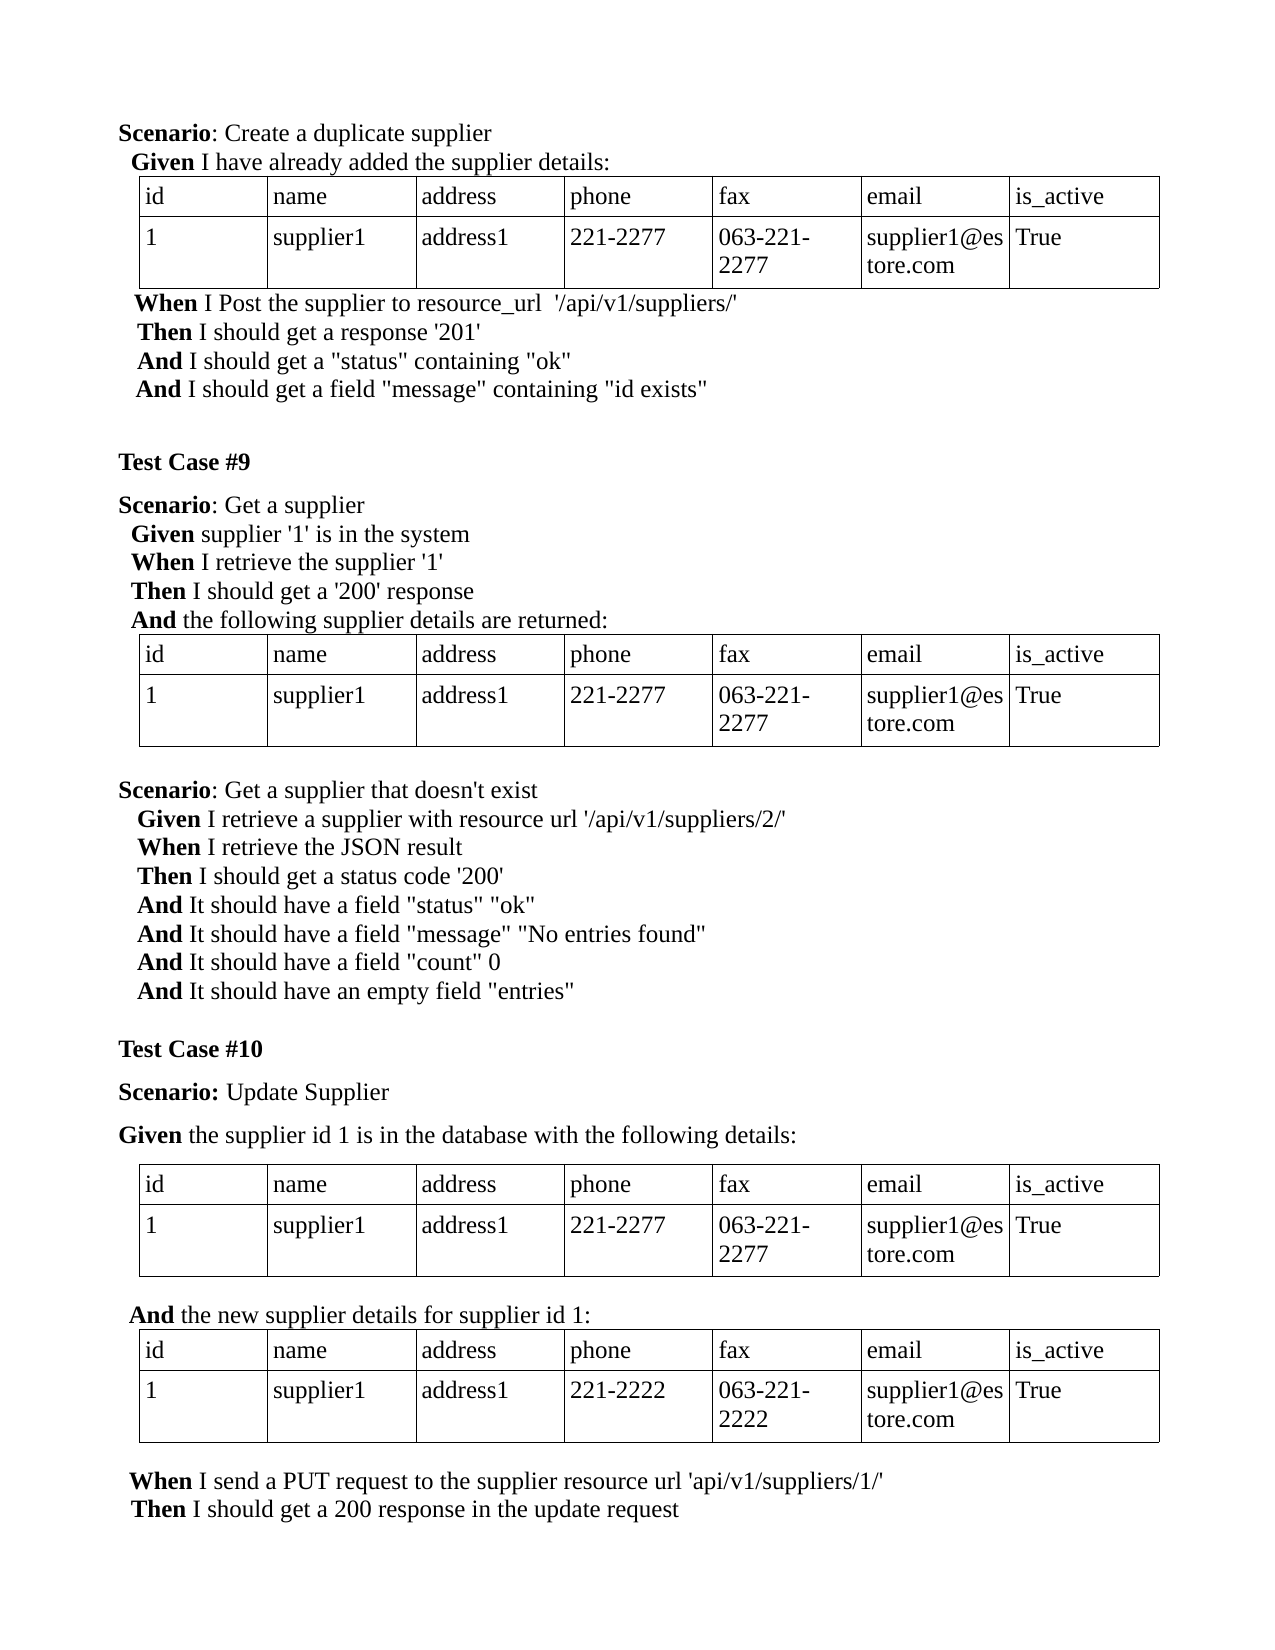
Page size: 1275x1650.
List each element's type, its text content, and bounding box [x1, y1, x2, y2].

table_header is_active [1010, 635, 1159, 674]
table_cell 1 [140, 1205, 267, 1276]
table_header email [862, 177, 1009, 216]
table_header is_active [1010, 177, 1159, 216]
text And I should get a field "message" containing "id exists" [118, 374, 1157, 403]
text Then I should get a '200' response [118, 576, 1157, 605]
table_header email [862, 1165, 1009, 1204]
table_cell 063-221-2277 [713, 217, 861, 288]
table_header address [417, 635, 564, 674]
table_cell 063-221-2277 [713, 675, 861, 746]
table_header phone [565, 635, 712, 674]
table_cell 1 [140, 217, 267, 288]
table_cell True [1010, 1205, 1159, 1276]
text Scenario: Get a supplier that doesn't exist [118, 775, 1157, 804]
table_cell address1 [417, 675, 564, 746]
table_header fax [713, 1330, 861, 1369]
table_cell True [1010, 217, 1159, 288]
text Test Case #9 [118, 447, 1157, 475]
table_header email [862, 1330, 1009, 1369]
table_header name [268, 177, 416, 216]
text And It should have a field "message" "No entries found" [118, 919, 1157, 947]
table_header phone [565, 1330, 712, 1369]
text Given supplier '1' is in the system [118, 519, 1157, 547]
table_header id [140, 1165, 267, 1204]
table_header id [140, 635, 267, 674]
text And It should have a field "count" 0 [118, 947, 1157, 976]
table_cell 221-2277 [565, 217, 712, 288]
table_header name [268, 1330, 416, 1369]
table_cell address1 [417, 1205, 564, 1276]
table_cell True [1010, 675, 1159, 746]
text Given the supplier id 1 is in the database with the following details: [118, 1120, 1157, 1149]
text Then I should get a status code '200' [118, 861, 1157, 890]
text When I Post the supplier to resource_url '/api/v1/suppliers/' [118, 288, 1157, 317]
text When I send a PUT request to the supplier resource url 'api/v1/suppliers/1/' [118, 1466, 1157, 1494]
table_header phone [565, 1165, 712, 1204]
text Scenario: Create a duplicate supplier [118, 118, 1157, 147]
table_cell supplier1@estore.com [862, 1371, 1009, 1442]
table_header name [268, 1165, 416, 1204]
table_header fax [713, 177, 861, 216]
table_cell supplier1 [268, 675, 416, 746]
table_header id [140, 177, 267, 216]
table_header is_active [1010, 1165, 1159, 1204]
table_header id [140, 1330, 267, 1369]
text Then I should get a 200 response in the update request [118, 1494, 1157, 1523]
table_cell supplier1 [268, 217, 416, 288]
table_cell supplier1@estore.com [862, 675, 1009, 746]
table_cell 1 [140, 675, 267, 746]
text And the following supplier details are returned: [118, 605, 1157, 634]
table_cell 221-2277 [565, 675, 712, 746]
text Then I should get a response '201' [118, 317, 1157, 346]
text And the new supplier details for supplier id 1: [118, 1300, 1157, 1329]
table_header fax [713, 1165, 861, 1204]
table_header address [417, 177, 564, 216]
table_header address [417, 1165, 564, 1204]
text And I should get a "status" containing "ok" [118, 346, 1157, 374]
text Given I have already added the supplier details: [118, 147, 1157, 176]
text And It should have a field "status" "ok" [118, 890, 1157, 919]
table_cell supplier1 [268, 1205, 416, 1276]
table_cell 063-221-2222 [713, 1371, 861, 1442]
text Test Case #10 [118, 1034, 1157, 1062]
table_cell 1 [140, 1371, 267, 1442]
text Scenario: Get a supplier [118, 490, 1157, 519]
table_cell supplier1 [268, 1371, 416, 1442]
table_header address [417, 1330, 564, 1369]
text Scenario: Update Supplier [118, 1077, 1157, 1106]
table_cell True [1010, 1371, 1159, 1442]
table_cell supplier1@estore.com [862, 217, 1009, 288]
text When I retrieve the JSON result [118, 832, 1157, 861]
table_header phone [565, 177, 712, 216]
text Given I retrieve a supplier with resource url '/api/v1/suppliers/2/' [118, 804, 1157, 832]
table_header fax [713, 635, 861, 674]
table_cell address1 [417, 217, 564, 288]
table_header email [862, 635, 1009, 674]
text And It should have an empty field "entries" [118, 976, 1157, 1005]
table_cell 221-2277 [565, 1205, 712, 1276]
table_cell supplier1@estore.com [862, 1205, 1009, 1276]
table_cell address1 [417, 1371, 564, 1442]
text When I retrieve the supplier '1' [118, 547, 1157, 576]
table_header name [268, 635, 416, 674]
table_header is_active [1010, 1330, 1159, 1369]
table_cell 221-2222 [565, 1371, 712, 1442]
table_cell 063-221-2277 [713, 1205, 861, 1276]
